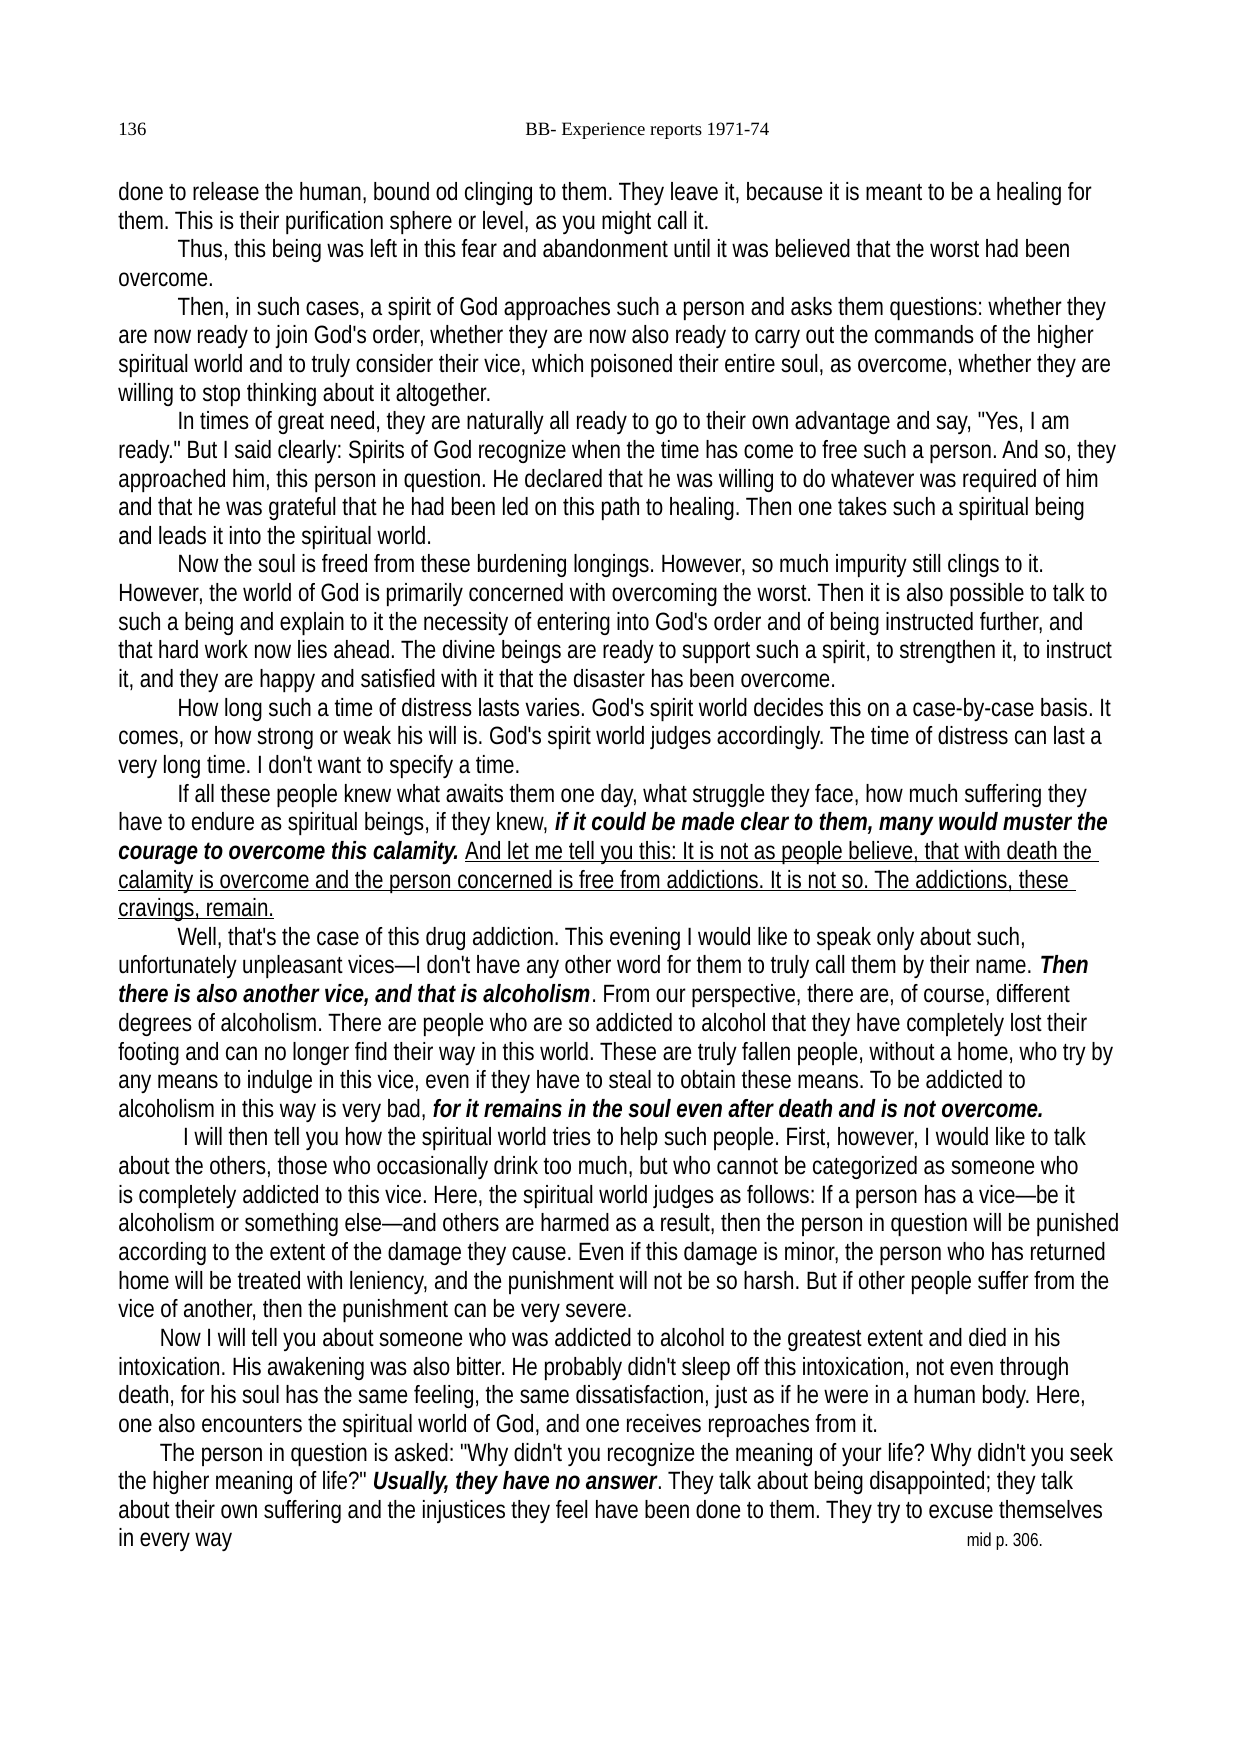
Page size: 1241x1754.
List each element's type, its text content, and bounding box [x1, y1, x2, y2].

text Then, in such cases, a spirit of God approaches such a person and asks them questions: whether they are now ready to join God's order, whether they are now also ready to carry out the commands of the higher spiritual world and to truly consider their vice, which poisoned their entire soul, as overcome, whether they are willing to stop thinking about it altogether. [118, 292, 1123, 406]
text If all these people knew what awaits them one day, what struggle they face, how much suffering they have to endure as spiritual beings, if they knew, if it could be made clear to them, many would muster the courage to overcome this calamity. And let me tell you this: It is not as people believe, that with death the calamity is overcome and the person concerned is free from addictions. It is not so. The addictions, these cravings, remain. [118, 779, 1123, 922]
text Thus, this being was left in this fear and abandonment until it was believed that the worst had been overcome. [118, 234, 1123, 292]
text In times of great need, they are naturally all ready to go to their own advantage and say, "Yes, I am ready." But I said clearly: Spirits of God recognize when the time has come to free such a person. And so, they approached him, this person in question. He declared that he was willing to do whatever was required of him and that he was grateful that he had been led on this path to healing. Then one takes such a spiritual being and leads it into the spiritual world. [118, 406, 1123, 549]
text is completely addicted to this vice. Here, the spiritual world judges as follows: If a person has a vice—be it alcoholism or something else—and others are harmed as a result, then the person in question will be punished according to the extent of the damage they cause. Even if this damage is minor, the person who has returned home will be treated with leniency, and the punishment will not be so harsh. But if other people suffer from the vice of another, then the punishment can be very severe. [118, 1180, 1123, 1323]
text I will then tell you how the spiritual world tries to help such people. First, however, I would like to talk about the others, those who occasionally drink too much, but who cannot be categorized as someone who [118, 1122, 1123, 1180]
text done to release the human, bound od clinging to them. They leave it, because it is meant to be a healing for them. This is their purification sphere or level, as you might call it. [118, 177, 1123, 234]
text Well, that's the case of this drug addiction. This evening I would like to speak only about such, unfortunately unpleasant vices—I don't have any other word for them to truly call them by their name. Then there is also another vice, and that is alcoholism. From our perspective, there are, of course, different degrees of alcoholism. There are people who are so addicted to alcohol that they have completely lost their footing and can no longer find their way in this world. These are truly fallen people, without a home, who try by any means to indulge in this vice, even if they have to steal to obtain these means. To be addicted to alcoholism in this way is very bad, for it remains in the soul even after death and is not overcome. [118, 922, 1123, 1122]
text The person in question is asked: "Why didn't you recognize the meaning of your life? Why didn't you seek the higher meaning of life?" Usually, they have no answer. They talk about being disappointed; they talk about their own suffering and the injustices they feel have been done to them. They try to excuse themselves in every way mid p. 306. [118, 1437, 1123, 1552]
text How long such a time of distress lasts varies. God's spirit world decides this on a case-by-case basis. It comes, or how strong or weak his will is. God's spirit world judges accordingly. The time of distress can last a very long time. I don't want to specify a time. [118, 693, 1123, 779]
text Now I will tell you about someone who was addicted to alcohol to the greatest extent and died in his intoxication. His awakening was also bitter. He probably didn't sleep off this intoxication, not even through death, for his soul has the same feeling, the same dissatisfaction, just as if he were in a human body. Here, one also encounters the spiritual world of God, and one receives reproaches from it. [118, 1323, 1123, 1437]
text Now the soul is freed from these burdening longings. However, so much impurity still clings to it. However, the world of God is primarily concerned with overcoming the worst. Then it is also possible to talk to such a being and explain to it the necessity of entering into God's order and of being instructed further, and that hard work now lies ahead. The divine beings are ready to support such a spirit, to strengthen it, to instruct it, and they are happy and satisfied with it that the disaster has been overcome. [118, 549, 1123, 693]
